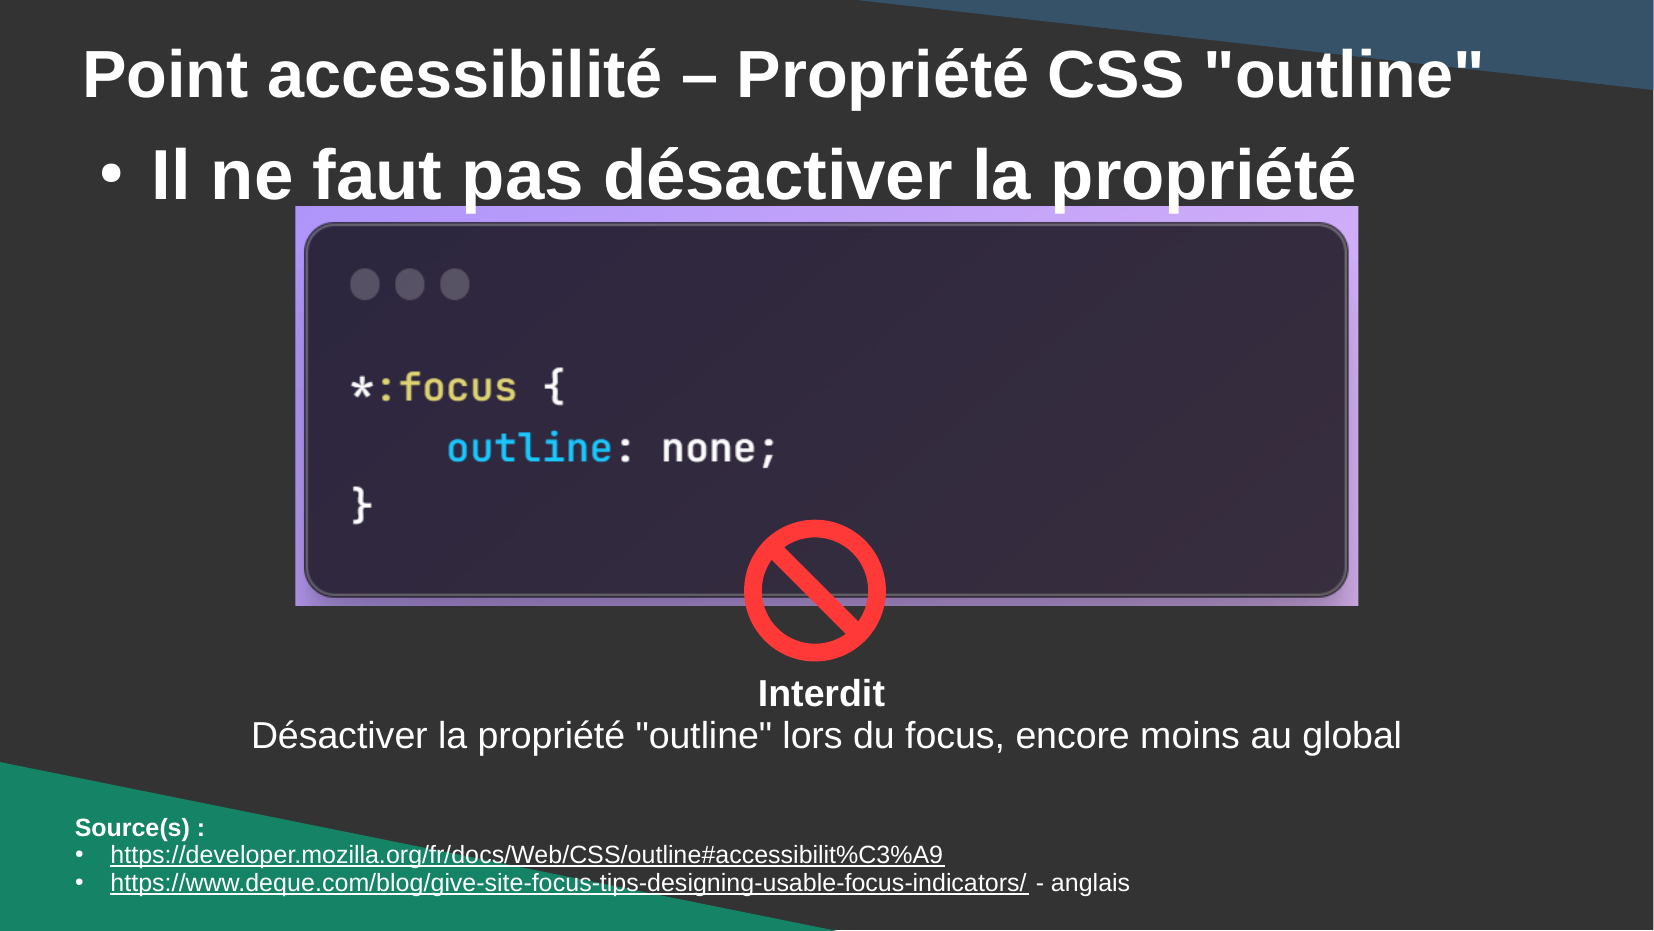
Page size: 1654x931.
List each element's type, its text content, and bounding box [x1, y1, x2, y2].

picture [295, 249, 1359, 606]
text_box [744, 519, 886, 662]
text_box Source(s) : https://developer.mozilla.org/fr/docs/Web/CSS/outline#accessibilit%C3%A9 https://www.deque.com/blog/give-site-focus-tips-designing-usable-focus-indicators/ - anglais [60, 805, 1546, 931]
picture [762, 561, 816, 606]
list Il ne faut pas désactiver la propriété [80, 135, 1605, 249]
title Point accessibilité – Propriété CSS "outline" [82, 37, 1571, 122]
text_box Interdit Désactiver la propriété "outline" lors du focus, encore moins au global [230, 665, 1424, 764]
text_box [856, 0, 1654, 91]
picture [785, 538, 868, 606]
text_box [0, 762, 213, 931]
